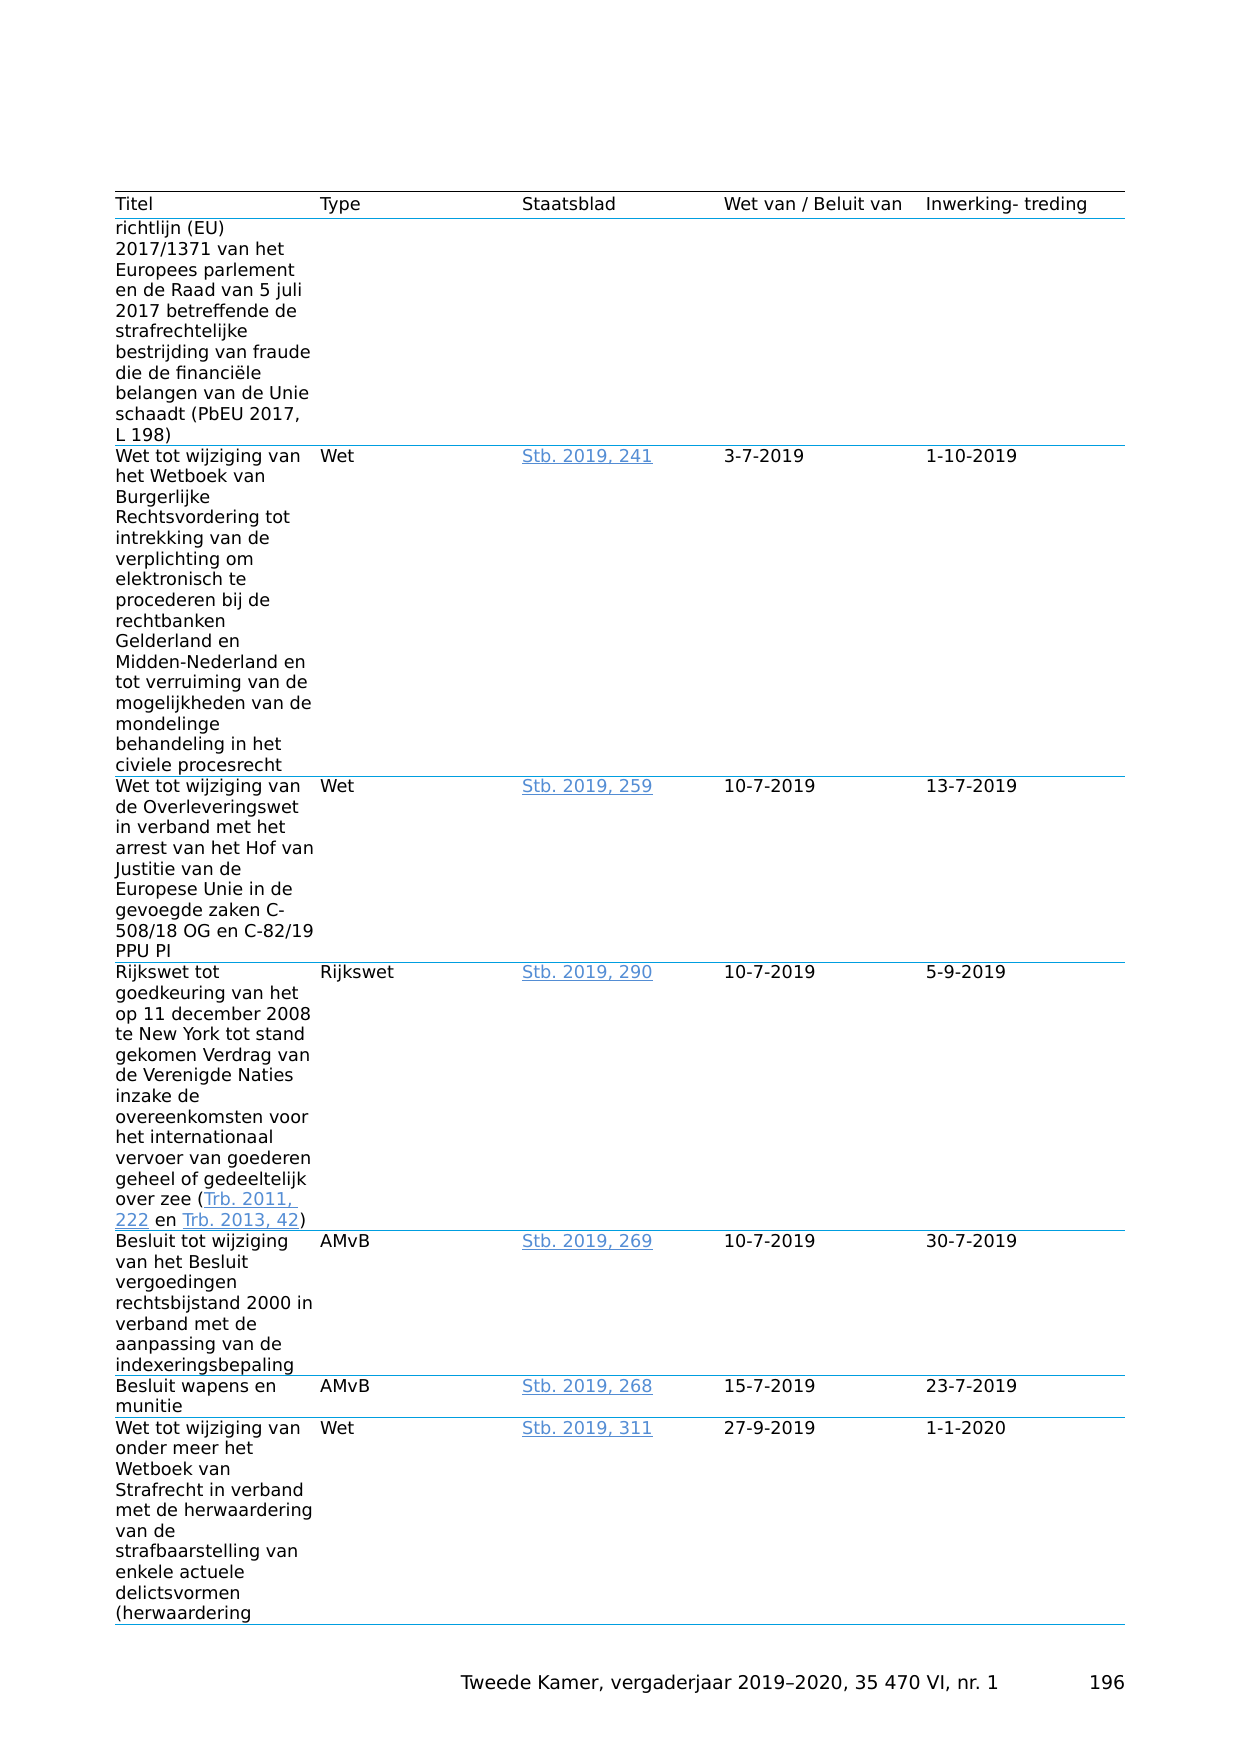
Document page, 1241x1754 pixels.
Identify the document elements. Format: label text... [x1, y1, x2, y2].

table_cell richtlijn (EU) 2017/1371 van het Europees parlement en de Raad van 5 juli 2017 betreffende de strafrechtelijke bestrijding van fraude die de financiële belangen van de Unie schaadt (PbEU 2017, L 198) [115, 219, 317, 445]
table_cell 1-10-2019 [923, 446, 1125, 776]
table_cell AMvB [317, 1376, 519, 1417]
table_cell Stb. 2019, 241 [519, 446, 721, 776]
table_cell Stb. 2019, 269 [519, 1231, 721, 1375]
table_cell Wet [317, 1418, 519, 1624]
table_cell Wet [317, 777, 519, 962]
table_cell [923, 219, 1125, 445]
table_cell Wet tot wijziging van de Overleveringswet in verband met het arrest van het Hof van Justitie van de Europese Unie in de gevoegde zaken C-508/18 OG en C-82/19 PPU PI [115, 777, 317, 962]
table_cell Rijkswet [317, 963, 519, 1230]
table_cell Rijkswet tot goedkeuring van het op 11 december 2008 te New York tot stand gekomen Verdrag van de Verenigde Naties inzake de overeenkomsten voor het internationaal vervoer van goederen geheel of gedeeltelijk over zee (Trb. 2011, 222 en Trb. 2013, 42) [115, 963, 317, 1230]
table_cell Wet tot wijziging van het Wetboek van Burgerlijke Rechtsvordering tot intrekking van de verplichting om elektronisch te procederen bij de rechtbanken Gelderland en Midden-Nederland en tot verruiming van de mogelijkheden van de mondelinge behandeling in het civiele procesrecht [115, 446, 317, 776]
table_cell Stb. 2019, 259 [519, 777, 721, 962]
table_header Inwerking- treding [923, 192, 1125, 218]
table_cell Stb. 2019, 268 [519, 1376, 721, 1417]
table_cell [721, 219, 923, 445]
table_cell 1-1-2020 [923, 1418, 1125, 1624]
table_cell 13-7-2019 [923, 777, 1125, 962]
table_cell AMvB [317, 1231, 519, 1375]
table_cell Besluit tot wijziging van het Besluit vergoedingen rechtsbijstand 2000 in verband met de aanpassing van de indexeringsbepaling [115, 1231, 317, 1375]
table_cell 10-7-2019 [721, 1231, 923, 1375]
table_cell Stb. 2019, 290 [519, 963, 721, 1230]
table_cell Besluit wapens en munitie [115, 1376, 317, 1417]
table_cell Wet tot wijziging van onder meer het Wetboek van Strafrecht in verband met de herwaardering van de strafbaarstelling van enkele actuele delictsvormen (herwaardering [115, 1418, 317, 1624]
table_cell 10-7-2019 [721, 777, 923, 962]
table_header Staatsblad [519, 192, 721, 218]
table_header Wet van / Beluit van [721, 192, 923, 218]
table_cell [519, 219, 721, 445]
table_cell 30-7-2019 [923, 1231, 1125, 1375]
table_cell [317, 219, 519, 445]
table_cell 27-9-2019 [721, 1418, 923, 1624]
table_cell Wet [317, 446, 519, 776]
table_header Titel [115, 192, 317, 218]
table_cell Stb. 2019, 311 [519, 1418, 721, 1624]
table_cell 5-9-2019 [923, 963, 1125, 1230]
table_cell 15-7-2019 [721, 1376, 923, 1417]
table_cell 3-7-2019 [721, 446, 923, 776]
table_cell 23-7-2019 [923, 1376, 1125, 1417]
table_header Type [317, 192, 519, 218]
table_cell 10-7-2019 [721, 963, 923, 1230]
